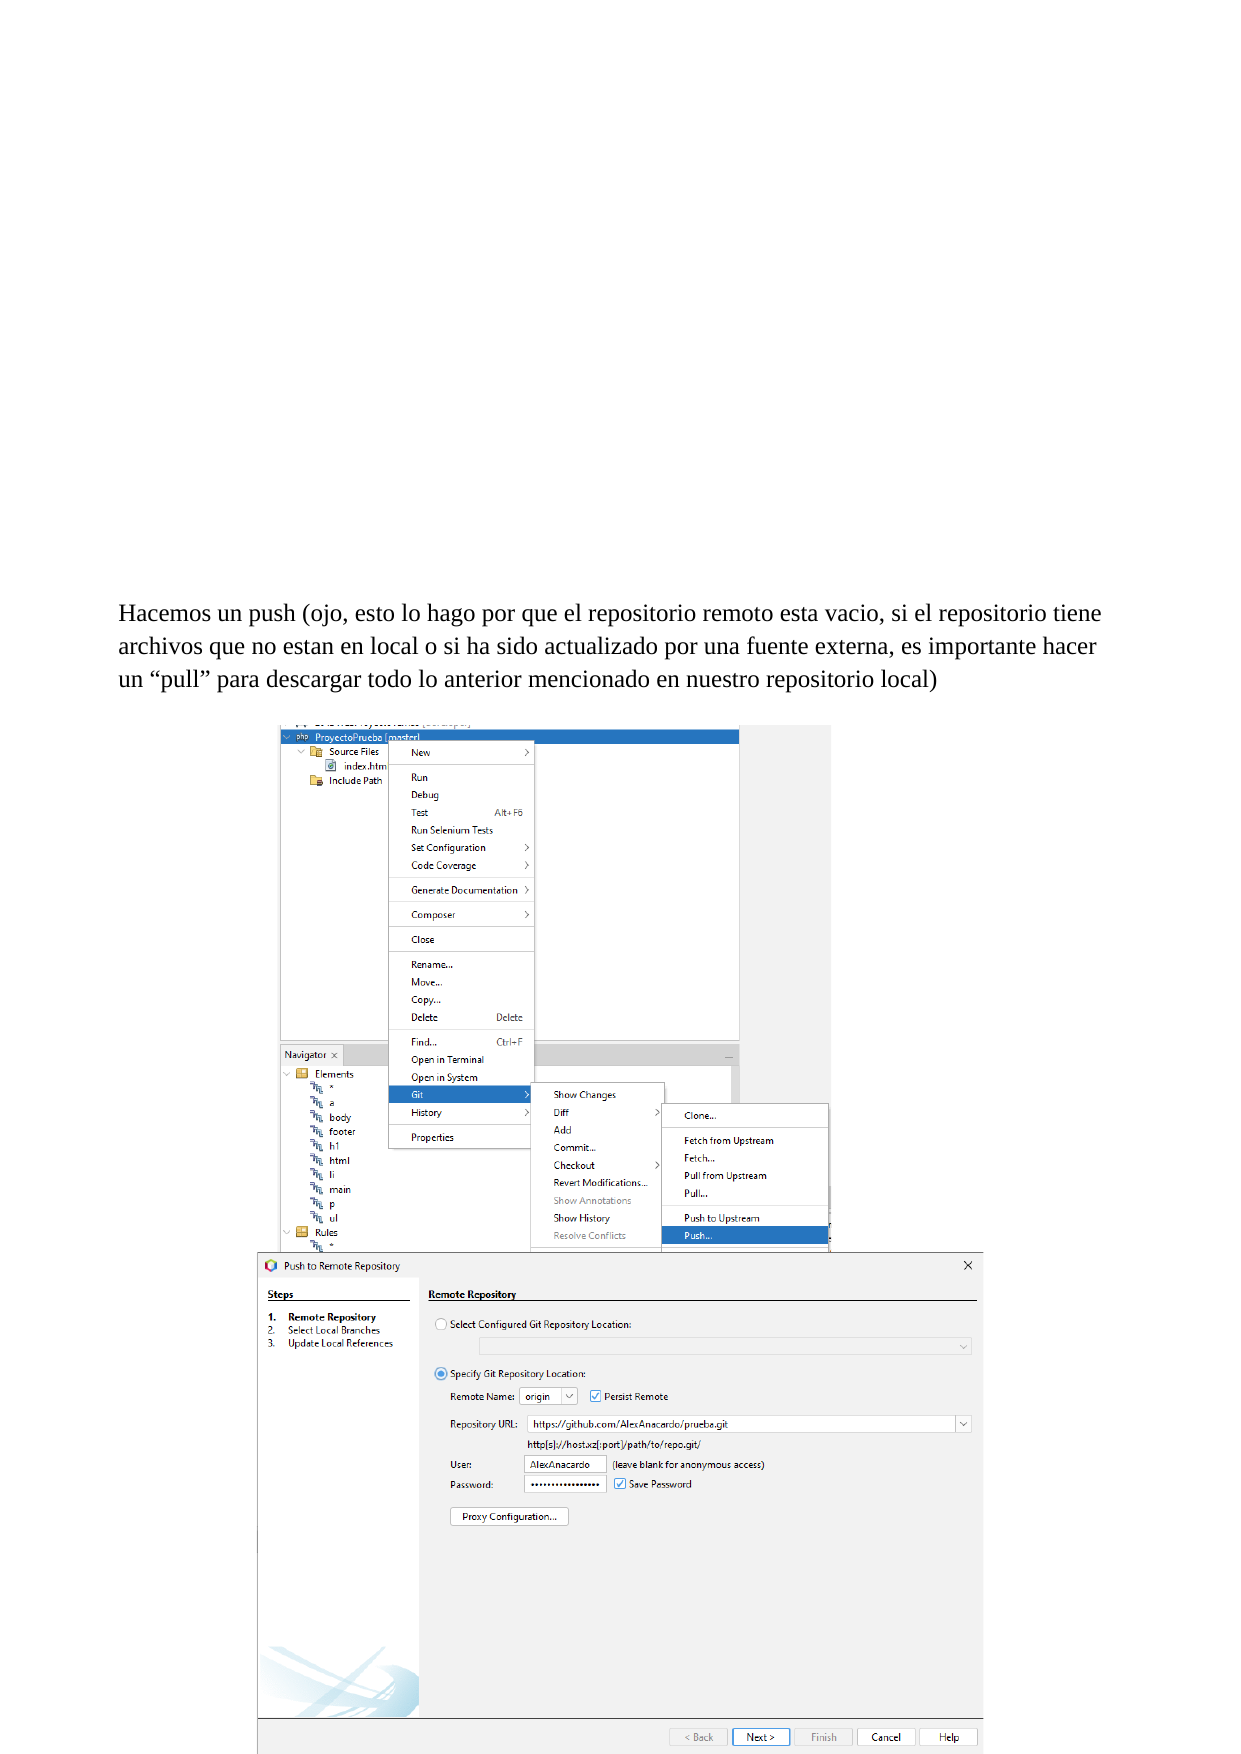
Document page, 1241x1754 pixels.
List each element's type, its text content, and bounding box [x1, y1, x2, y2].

text Hacemos un push (ojo, esto lo hago por que el repositorio remoto esta vacio, si el repositorio tiene archivos que no estan en local o si ha sido actualizado por una fuente externa, es importante hacer un “pull” para descargar todo lo anterior mencionado en nuestro repositorio local) [118, 598, 1122, 693]
picture [256, 725, 984, 1754]
